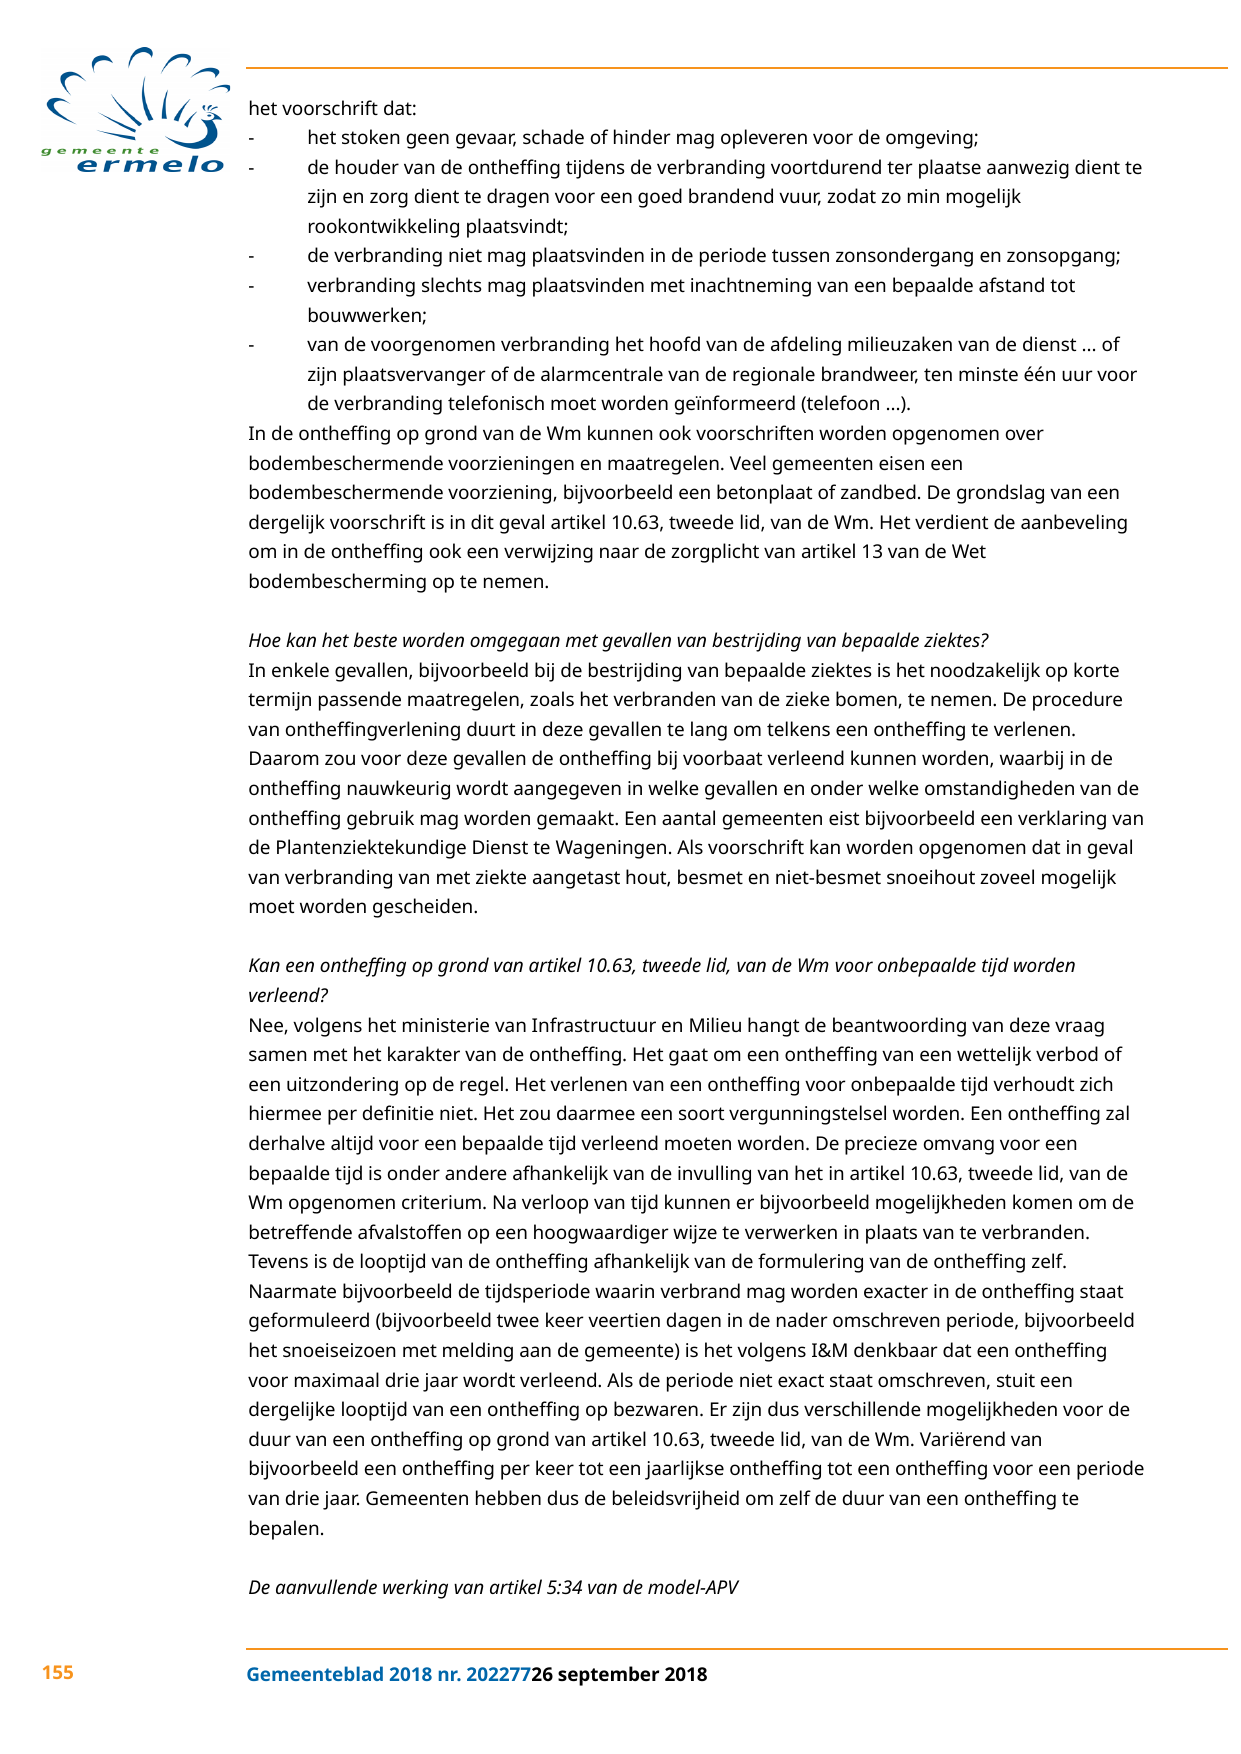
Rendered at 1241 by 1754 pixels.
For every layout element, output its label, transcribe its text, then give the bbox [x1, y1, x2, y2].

list verbranding slechts mag plaatsvinden met inachtneming van een bepaalde afstand tot bouwwerken; [248, 272, 1152, 328]
text Hoe kan het beste worden omgegaan met gevallen van bestrijding van bepaalde ziektes? [248, 627, 1152, 653]
text het voorschrift dat: [248, 95, 1152, 121]
list de verbranding niet mag plaatsvinden in de periode tussen zonsondergang en zonsopgang; [248, 243, 1152, 268]
list van de voorgenomen verbranding het hoofd van de afdeling milieuzaken van de dienst ... of zijn plaatsvervanger of de alarmcentrale van de regionale brandweer, ten minste één uur voor de verbranding telefonisch moet worden geïnformeerd (telefoon ...). [248, 331, 1152, 416]
text Nee, volgens het ministerie van Infrastructuur en Milieu hangt de beantwoording van deze vraag samen met het karakter van de ontheffing. Het gaat om een ontheffing van een wettelijk verbod of een uitzondering op de regel. Het verlenen van een ontheffing voor onbepaalde tijd verhoudt zich hiermee per definitie niet. Het zou daarmee een soort vergunningstelsel worden. Een ontheffing zal derhalve altijd voor een bepaalde tijd verleend moeten worden. De precieze omvang voor een bepaalde tijd is onder andere afhankelijk van de invulling van het in artikel 10.63, tweede lid, van de Wm opgenomen criterium. Na verloop van tijd kunnen er bijvoorbeeld mogelijkheden komen om de betreffende afvalstoffen op een hoogwaardiger wijze te verwerken in plaats van te verbranden. Tevens is de looptijd van de ontheffing afhankelijk van de formulering van de ontheffing zelf. Naarmate bijvoorbeeld de tijdsperiode waarin verbrand mag worden exacter in de ontheffing staat geformuleerd (bijvoorbeeld twee keer veertien dagen in de nader omschreven periode, bijvoorbeeld het snoeiseizoen met melding aan de gemeente) is het volgens I&M denkbaar dat een ontheffing voor maximaal drie jaar wordt verleend. Als de periode niet exact staat omschreven, stuit een dergelijke looptijd van een ontheffing op bezwaren. Er zijn dus verschillende mogelijkheden voor de duur van een ontheffing op grond van artikel 10.63, tweede lid, van de Wm. Variërend van bijvoorbeeld een ontheffing per keer tot een jaarlijkse ontheffing tot een ontheffing voor een periode van drie jaar. Gemeenten hebben dus de beleidsvrijheid om zelf de duur van een ontheffing te bepalen. [248, 1012, 1152, 1541]
text Kan een ontheffing op grond van artikel 10.63, tweede lid, van de Wm voor onbepaalde tijd worden verleend? [248, 953, 1152, 1008]
text De aanvullende werking van artikel 5:34 van de model-APV [248, 1574, 1152, 1600]
text In de ontheffing op grond van de Wm kunnen ook voorschriften worden opgenomen over bodembeschermende voorzieningen en maatregelen. Veel gemeenten eisen een bodembeschermende voorziening, bijvoorbeeld een betonplaat of zandbed. De grondslag van een dergelijk voorschrift is in dit geval artikel 10.63, tweede lid, van de Wm. Het verdient de aanbeveling om in de ontheffing ook een verwijzing naar de zorgplicht van artikel 13 van de Wet bodembescherming op te nemen. [248, 420, 1152, 594]
list het stoken geen gevaar, schade of hinder mag opleveren voor de omgeving; [248, 124, 1152, 150]
picture [41, 47, 231, 172]
text In enkele gevallen, bijvoorbeeld bij de bestrijding van bepaalde ziektes is het noodzakelijk op korte termijn passende maatregelen, zoals het verbranden van de zieke bomen, te nemen. De procedure van ontheffingverlening duurt in deze gevallen te lang om telkens een ontheffing te verlenen. Daarom zou voor deze gevallen de ontheffing bij voorbaat verleend kunnen worden, waarbij in de ontheffing nauwkeurig wordt aangegeven in welke gevallen en onder welke omstandigheden van de ontheffing gebruik mag worden gemaakt. Een aantal gemeenten eist bijvoorbeeld een verklaring van de Plantenziektekundige Dienst te Wageningen. Als voorschrift kan worden opgenomen dat in geval van verbranding van met ziekte aangetast hout, besmet en niet-besmet snoeihout zoveel mogelijk moet worden gescheiden. [248, 657, 1152, 919]
list de houder van de ontheffing tijdens de verbranding voortdurend ter plaatse aanwezig dient te zijn en zorg dient te dragen voor een goed brandend vuur, zodat zo min mogelijk rookontwikkeling plaatsvindt; [248, 154, 1152, 239]
